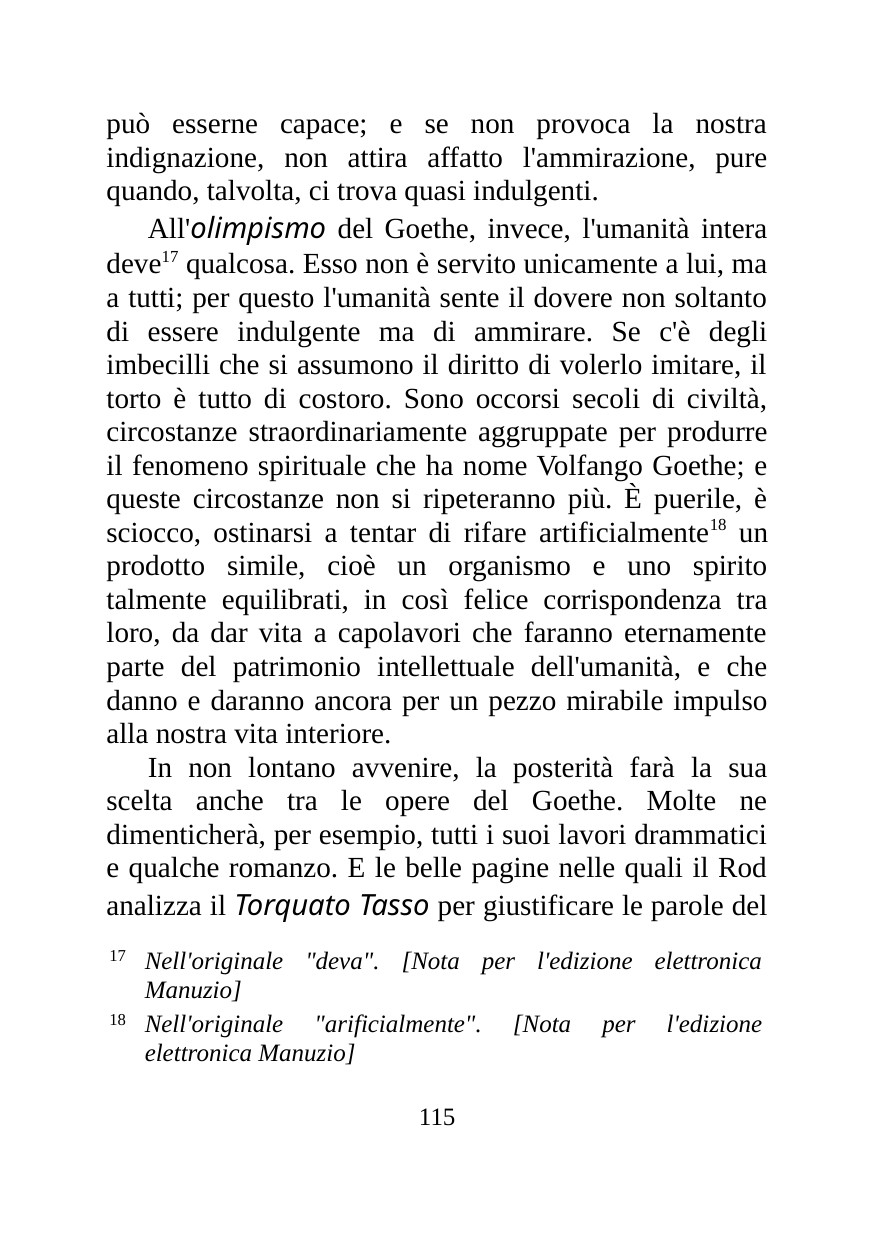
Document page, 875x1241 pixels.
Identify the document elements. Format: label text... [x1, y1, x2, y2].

text In non lontano avvenire, la posterità farà la sua scelta anche tra le opere del Goethe. Molte ne dimenticherà, per esempio, tutti i suoi lavori drammatici e qualche romanzo. E le belle pagine nelle quali il Rod analizza il Torquato Tasso per giustificare le parole del [106, 750, 768, 923]
text Nell'originale "arificialmente". [Nota per l'edizione elettronica Manuzio] [106, 1007, 768, 1070]
text All'olimpismo del Goethe, invece, l'umanità intera deve qualcosa. Esso non è servito unicamente a lui, ma a tutti; per questo l'umanità sente il dovere non soltanto di essere indulgente ma di ammirare. Se c'è degli imbecilli che si assumono il diritto di volerlo imitare, il torto è tutto di costoro. Sono occorsi secoli di civiltà, circostanze straordinariamente aggruppate per produrre il fenomeno spirituale che ha nome Volfango Goethe; e queste circostanze non si ripeteranno più. È puerile, è sciocco, ostinarsi a tentar di rifare artificialmente un prodotto simile, cioè un organismo e uno spirito talmente equilibrati, in così felice corrispondenza tra loro, da dar vita a capolavori che faranno eternamente parte del patrimonio intellettuale dell'umanità, e che danno e daranno ancora per un pezzo mirabile impulso alla nostra vita interiore. [106, 207, 768, 750]
text può esserne capace; e se non provoca la nostra indignazione, non attira affatto l'ammirazione, pure quando, talvolta, ci trova quasi indulgenti. [106, 106, 768, 207]
text Nell'originale "deva". [Nota per l'edizione elettronica Manuzio] [106, 943, 768, 1007]
